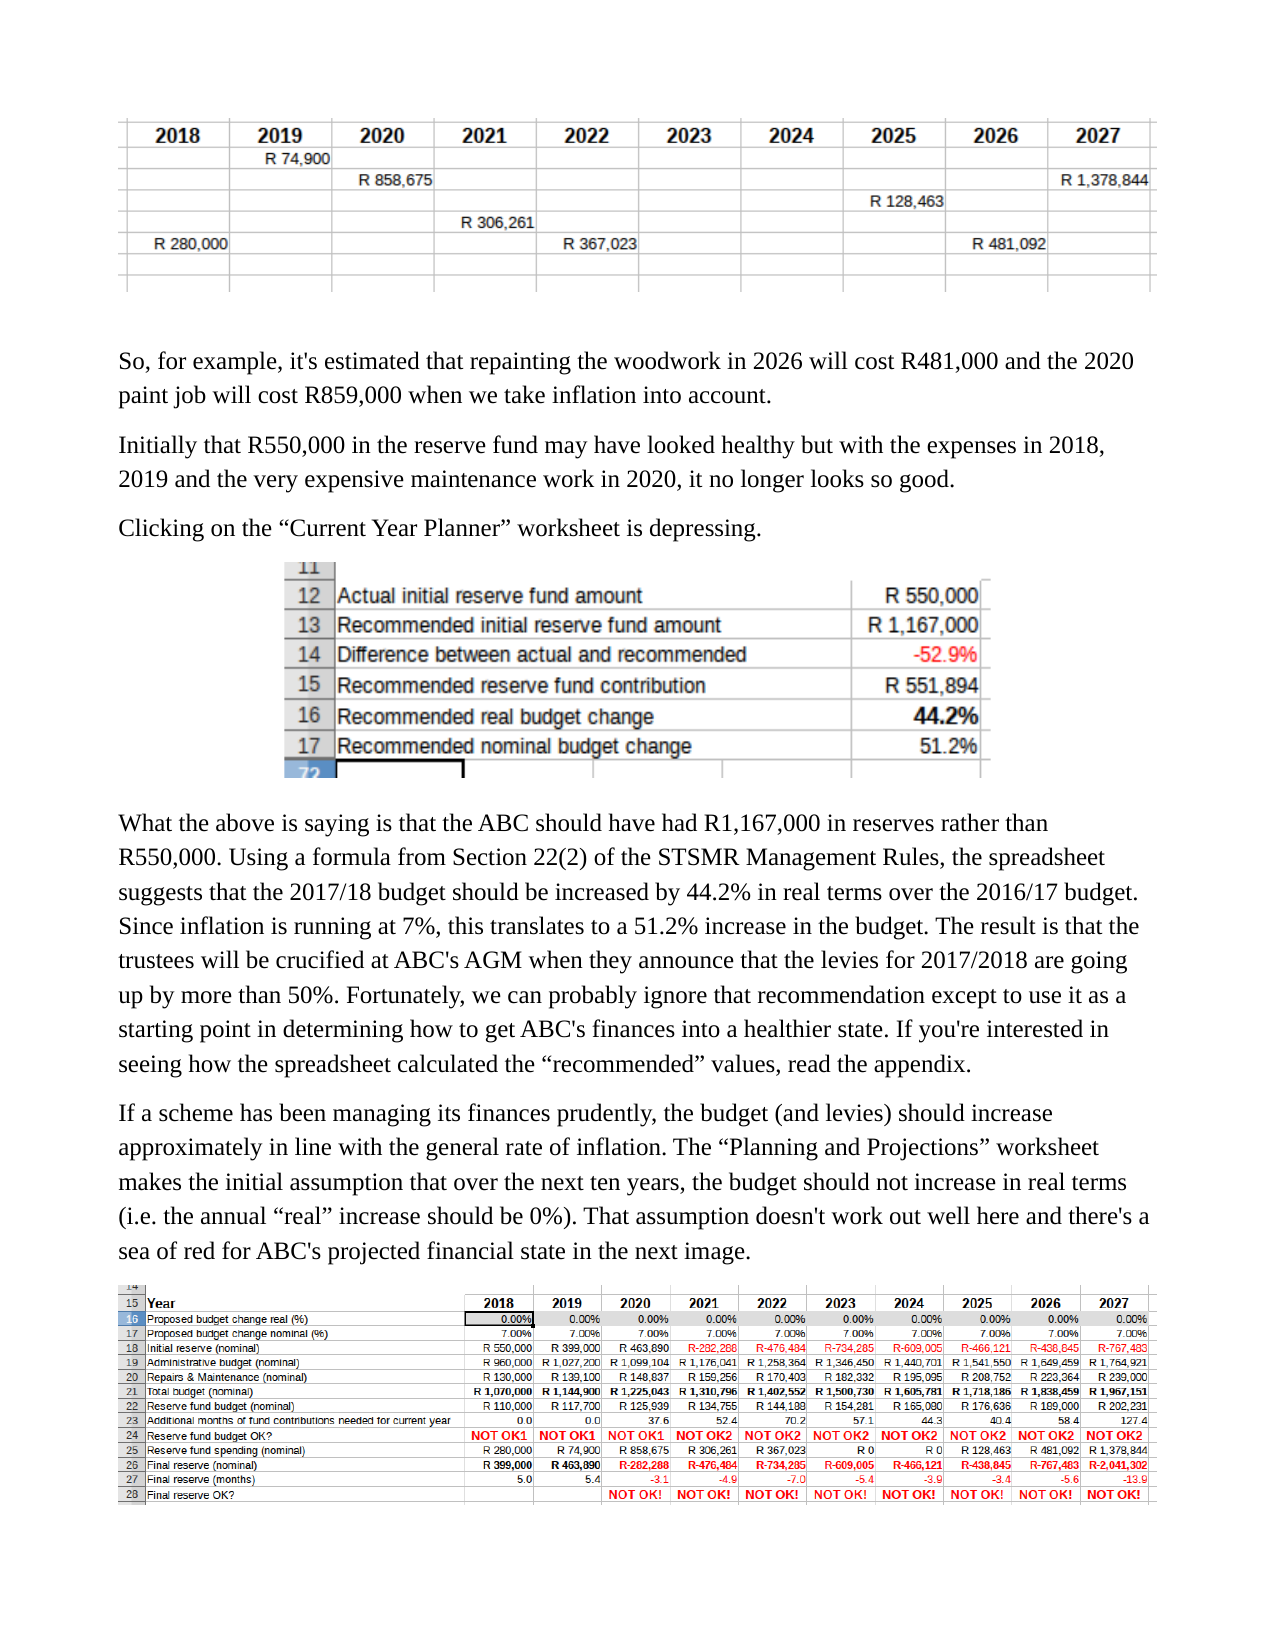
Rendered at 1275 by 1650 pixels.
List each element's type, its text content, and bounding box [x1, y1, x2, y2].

text Initially that R550,000 in the reserve fund may have looked healthy but with the expenses in 2018, 2019 and the very expensive maintenance work in 2020, it no longer looks so good. [118, 430, 1157, 493]
text What the above is saying is that the ABC should have had R1,167,000 in reserves rather than R550,000. Using a formula from Section 22(2) of the STSMR Management Rules, the spreadsheet suggests that the 2017/18 budget should be increased by 44.2% in real terms over the 2016/17 budget. Since inflation is running at 7%, this translates to a 51.2% increase in the budget. The result is that the trustees will be crucified at ABC's AGM when they announce that the levies for 2017/2018 are going up by more than 50%. Fortunately, we can probably ignore that recommendation except to use it as a starting point in determining how to get ABC's finances into a healthier state. If you're interested in seeing how the spreadsheet calculated the “recommended” values, read the appendix. [118, 808, 1157, 1078]
text Clicking on the “Current Year Planner” worksheet is depressing. [118, 513, 1157, 542]
picture [118, 1285, 1157, 1505]
text If a scheme has been managing its finances prudently, the budget (and levies) should increase approximately in line with the general rate of inflation. The “Planning and Projections” worksheet makes the initial assumption that over the next ten years, the budget should not increase in real terms (i.e. the annual “real” increase should be 0%). That assumption doesn't work out well here and there's a sea of red for ABC's projected financial state in the next image. [118, 1098, 1157, 1265]
picture [284, 562, 991, 778]
picture [118, 118, 1157, 292]
text So, for example, it's estimated that repainting the woodwork in 2026 will cost R481,000 and the 2020 paint job will cost R859,000 when we take inflation into account. [118, 346, 1157, 409]
